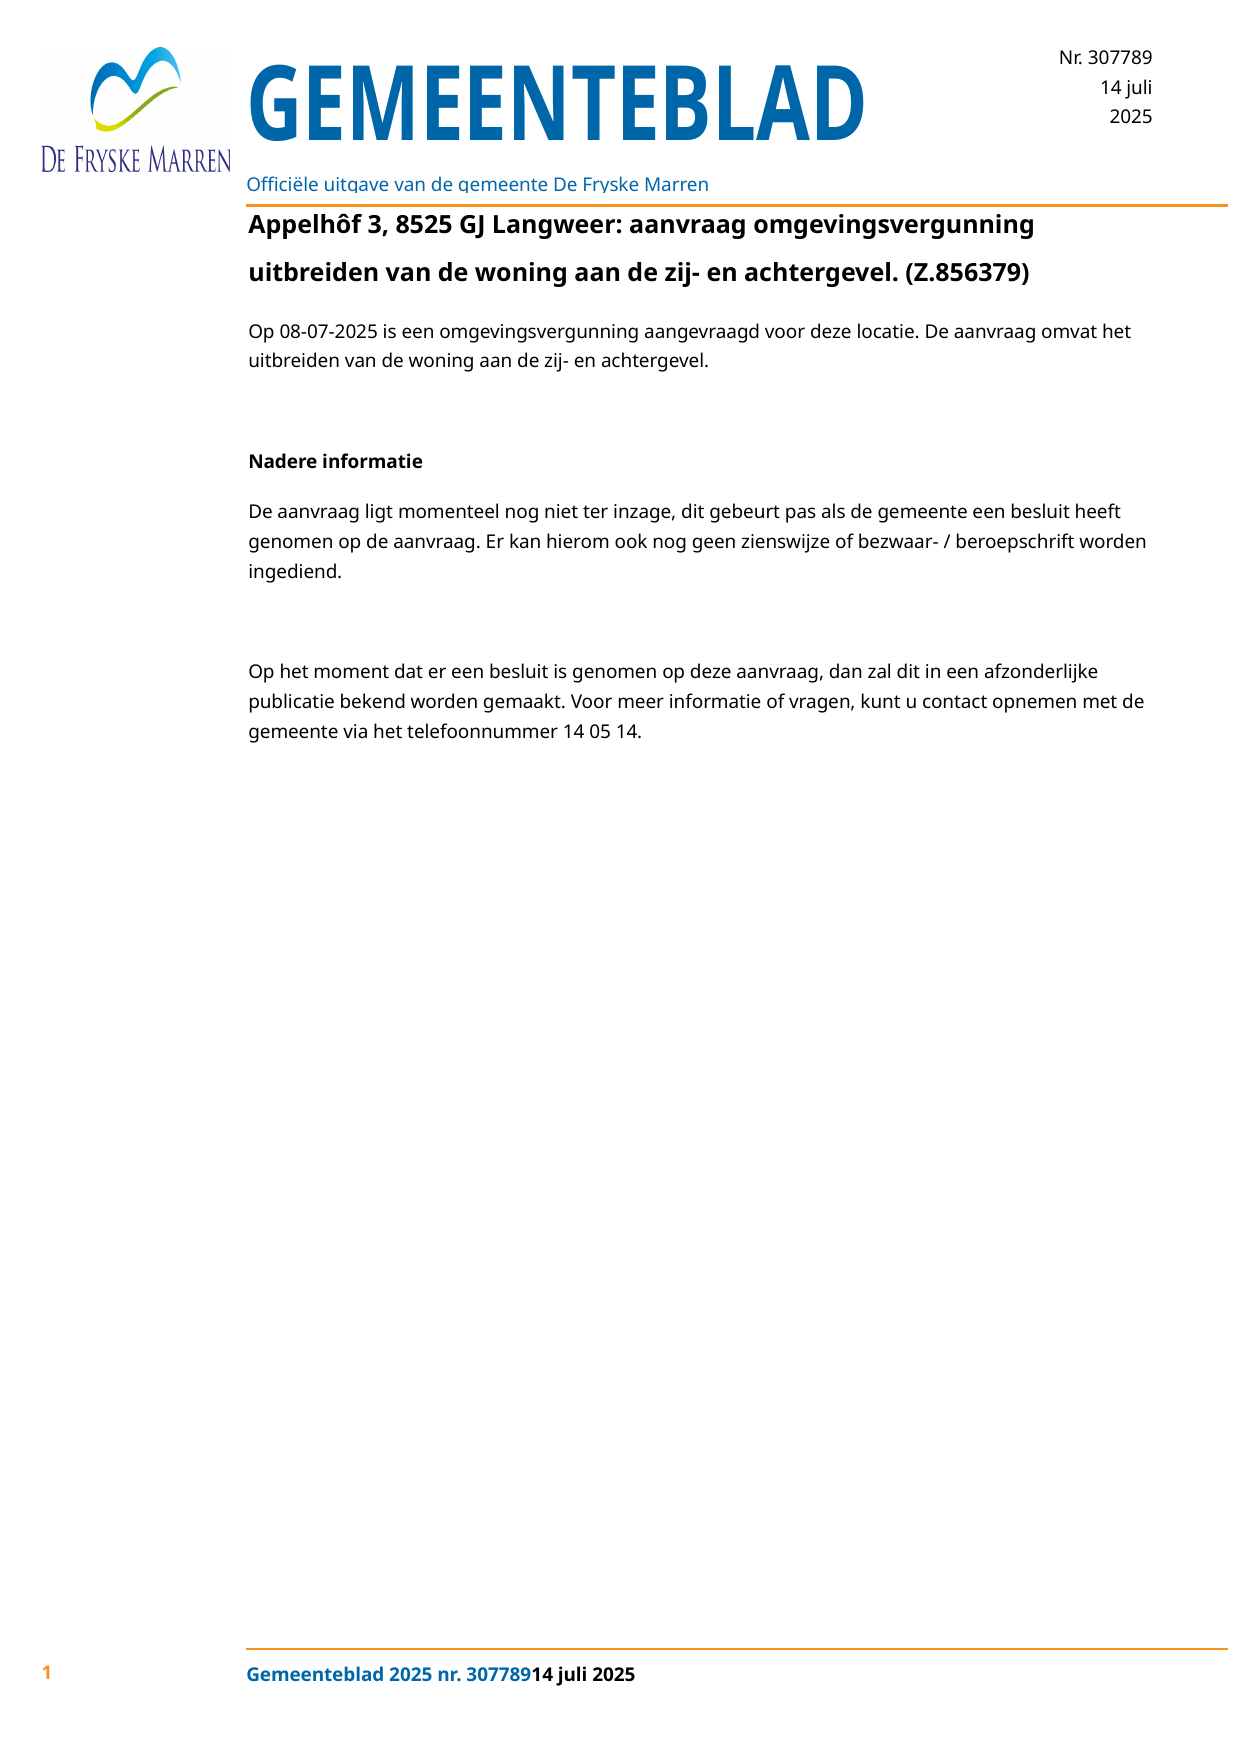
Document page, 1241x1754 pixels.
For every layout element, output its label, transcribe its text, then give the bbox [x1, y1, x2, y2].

text Appelhôf 3, 8525 GJ Langweer: aanvraag omgevingsvergunning uitbreiden van de woning aan de zij- en achtergevel. (Z.856379) [248, 207, 1152, 288]
text Op het moment dat er een besluit is genomen op deze aanvraag, dan zal dit in een afzonderlijke publicatie bekend worden gemaakt. Voor meer informatie of vragen, kunt u contact opnemen met de gemeente via het telefoonnummer 14 05 14. [248, 659, 1152, 744]
text Op 08-07-2025 is een omgevingsvergunning aangevraagd voor deze locatie. De aanvraag omvat het uitbreiden van de woning aan de zij- en achtergevel. [248, 318, 1152, 373]
text Nadere informatie [248, 448, 1152, 474]
picture [41, 47, 231, 172]
text De aanvraag ligt momenteel nog niet ter inzage, dit gebeurt pas als de gemeente een besluit heeft genomen op de aanvraag. Er kan hierom ook nog geen zienswijze of bezwaar- / beroepschrift worden ingediend. [248, 499, 1152, 584]
